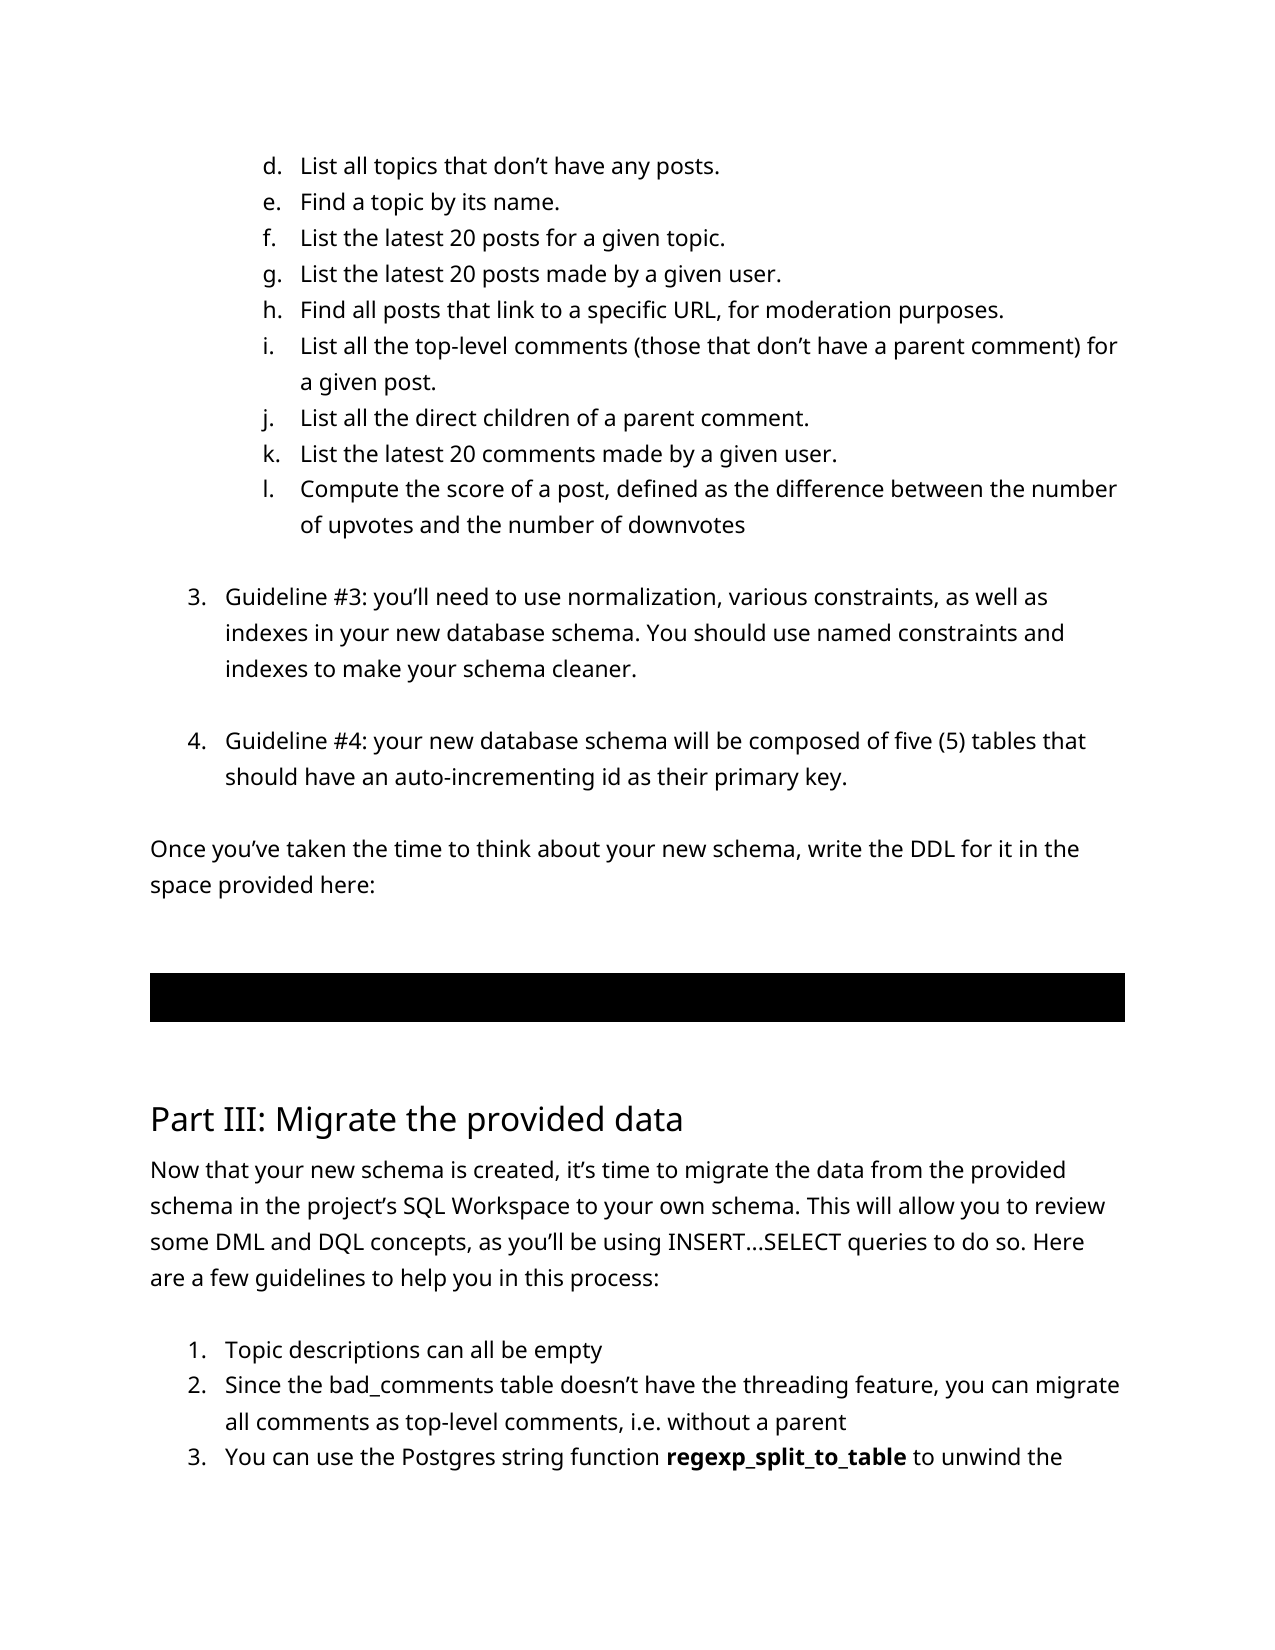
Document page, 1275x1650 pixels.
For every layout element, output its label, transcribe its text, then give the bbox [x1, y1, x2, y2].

list Compute the score of a post, defined as the difference between the number of upvotes and the number of downvotes [262, 473, 1125, 541]
list List all topics that don’t have any posts. [262, 150, 1125, 181]
subtitle Part III: Migrate the provided data [150, 1096, 1125, 1141]
list List the latest 20 posts for a given topic. [262, 222, 1125, 253]
list List the latest 20 comments made by a given user. [262, 437, 1125, 469]
table_header [150, 973, 1125, 1022]
list List the latest 20 posts made by a given user. [262, 258, 1125, 289]
list Guideline #4: your new database schema will be composed of five (5) tables that should have an auto-incrementing id as their primary key. [187, 725, 1125, 792]
list List all the top-level comments (those that don’t have a parent comment) for a given post. [262, 330, 1125, 397]
list Topic descriptions can all be empty [187, 1333, 1125, 1365]
list Find all posts that link to a specific URL, for moderation purposes. [262, 294, 1125, 325]
list Guideline #3: you’ll need to use normalization, various constraints, as well as indexes in your new database schema. You should use named constraints and indexes to make your schema cleaner. [187, 581, 1125, 684]
list You can use the Postgres string function regexp_split_to_table to unwind the [187, 1441, 1125, 1473]
text Once you’ve taken the time to think about your new schema, write the DDL for it in the space provided here: [150, 833, 1125, 900]
list List all the direct children of a parent comment. [262, 402, 1125, 433]
list Since the bad_comments table doesn’t have the threading feature, you can migrate all comments as top-level comments, i.e. without a parent [187, 1369, 1125, 1437]
list Find a topic by its name. [262, 186, 1125, 217]
text Now that your new schema is created, it’s time to migrate the data from the provided schema in the project’s SQL Workspace to your own schema. This will allow you to review some DML and DQL concepts, as you’ll be using INSERT...SELECT queries to do so. Here are a few guidelines to help you in this process: [150, 1154, 1125, 1293]
